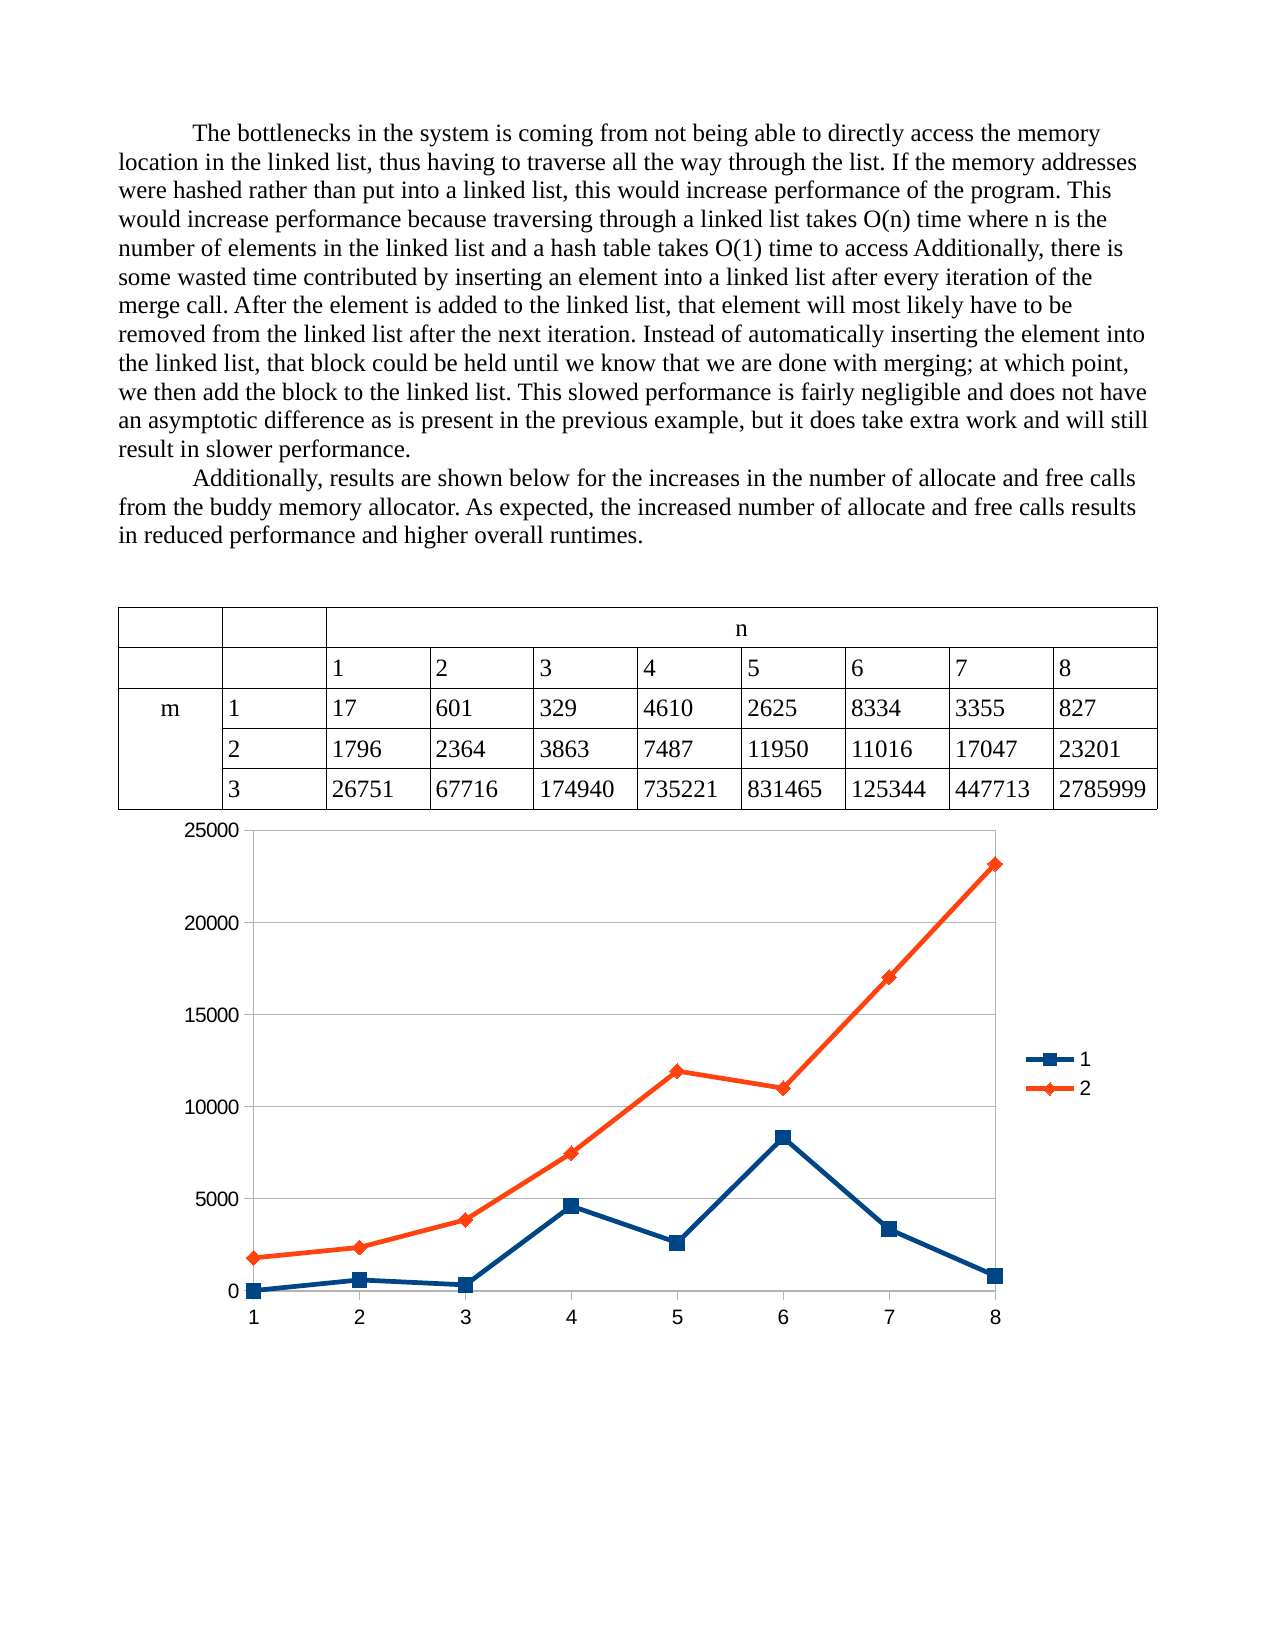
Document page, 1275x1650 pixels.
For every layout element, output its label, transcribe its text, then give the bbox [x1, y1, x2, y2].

text Additionally, results are shown below for the increases in the number of allocate and free calls from the buddy memory allocator. As expected, the increased number of allocate and free calls results in reduced performance and higher overall runtimes. [118, 463, 1157, 549]
table_cell 17 [327, 689, 430, 728]
table_cell 7 [950, 648, 1053, 687]
table_header [223, 608, 326, 647]
table_cell 8334 [846, 689, 949, 728]
table_cell 1 [327, 648, 430, 687]
table_cell 329 [534, 689, 637, 728]
table_cell 3355 [950, 689, 1053, 728]
table_cell 5 [742, 648, 845, 687]
table_cell 1 [223, 689, 326, 728]
table_cell 174940 [534, 769, 637, 808]
table_cell m [119, 689, 222, 808]
table_cell 447713 [950, 769, 1053, 808]
table_cell [119, 648, 222, 687]
table_cell 735221 [638, 769, 741, 808]
table_cell 23201 [1054, 729, 1157, 768]
table_cell 4 [638, 648, 741, 687]
table_cell 601 [431, 689, 533, 728]
table_cell 2364 [431, 729, 533, 768]
table_cell 11950 [742, 729, 845, 768]
table_cell 3 [223, 769, 326, 808]
table_cell 6 [846, 648, 949, 687]
table_cell 67716 [431, 769, 533, 808]
table_header n [327, 608, 1157, 647]
table_cell 7487 [638, 729, 741, 768]
table_header [119, 608, 222, 647]
table_cell 3 [534, 648, 637, 687]
table_cell 1796 [327, 729, 430, 768]
table_cell 17047 [950, 729, 1053, 768]
table_cell [223, 648, 326, 687]
table_cell 2 [431, 648, 533, 687]
table_cell 3863 [534, 729, 637, 768]
table_cell 8 [1054, 648, 1157, 687]
table_cell 11016 [846, 729, 949, 768]
table_cell 827 [1054, 689, 1157, 728]
table_cell 2785999 [1054, 769, 1157, 808]
table_cell 2 [223, 729, 326, 768]
table_cell 4610 [638, 689, 741, 728]
table_cell 831465 [742, 769, 845, 808]
table_cell 26751 [327, 769, 430, 808]
table_cell 2625 [742, 689, 845, 728]
table_cell 125344 [846, 769, 949, 808]
text The bottlenecks in the system is coming from not being able to directly access the memory location in the linked list, thus having to traverse all the way through the list. If the memory addresses were hashed rather than put into a linked list, this would increase performance of the program. This would increase performance because traversing through a linked list takes O(n) time where n is the number of elements in the linked list and a hash table takes O(1) time to access Additionally, there is some wasted time contributed by inserting an element into a linked list after every iteration of the merge call. After the element is added to the linked list, that element will most likely have to be removed from the linked list after the next iteration. Instead of automatically inserting the element into the linked list, that block could be held until we know that we are done with merging; at which point, we then add the block to the linked list. This slowed performance is fairly negligible and does not have an asymptotic difference as is present in the previous example, but it does take extra work and will still result in slower performance. [118, 118, 1157, 463]
